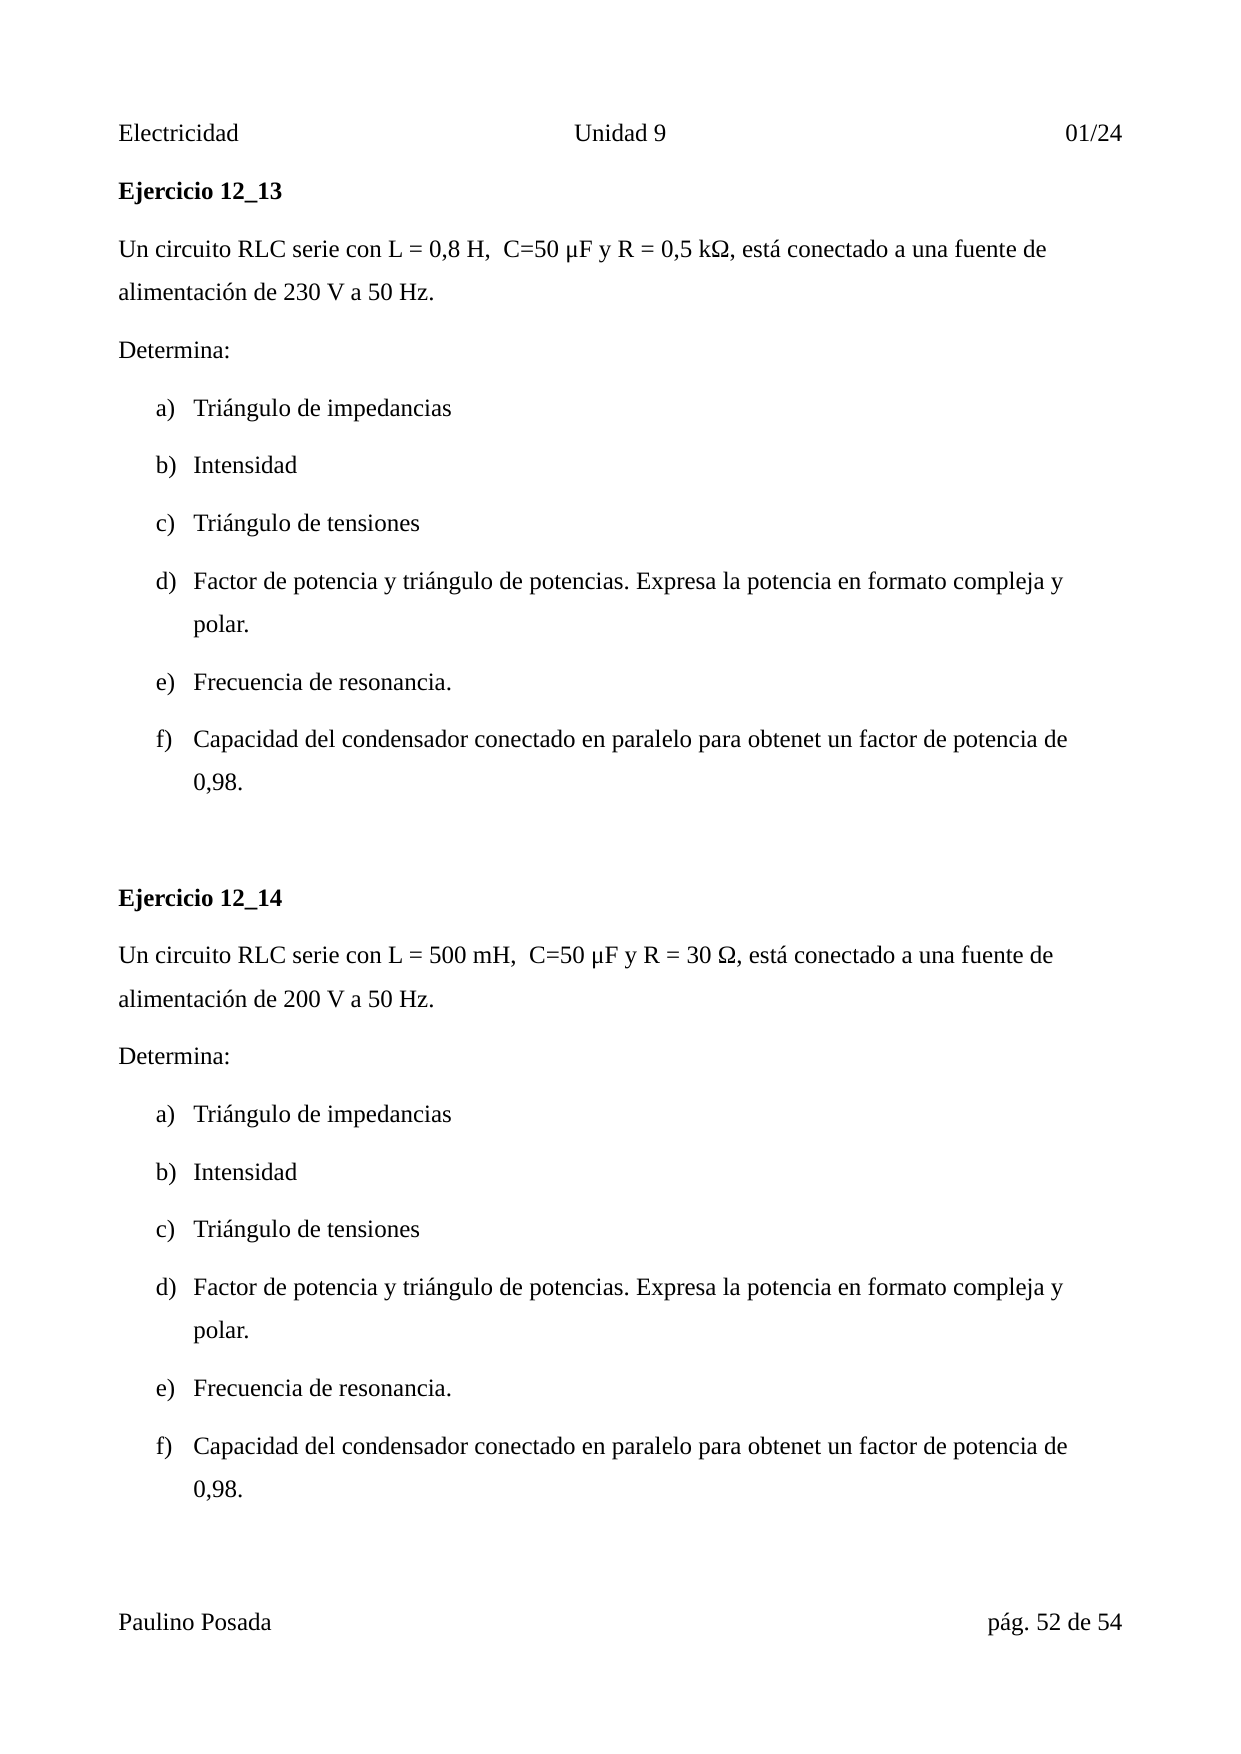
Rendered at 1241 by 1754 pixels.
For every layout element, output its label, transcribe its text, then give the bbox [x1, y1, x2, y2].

list Intensidad [156, 1157, 1122, 1186]
list Frecuencia de resonancia. [156, 1373, 1122, 1402]
list Triángulo de tensiones [156, 508, 1122, 537]
list Capacidad del condensador conectado en paralelo para obtenet un factor de potencia de 0,98. [156, 724, 1122, 796]
text Un circuito RLC serie con L = 0,8 H, C=50 μF y R = 0,5 kΩ, está conectado a una fuente de alimentación de 230 V a 50 Hz. [118, 234, 1122, 306]
text Determina: [118, 1041, 1122, 1070]
list Intensidad [156, 450, 1122, 479]
list Triángulo de impedancias [156, 1099, 1122, 1128]
list Factor de potencia y triángulo de potencias. Expresa la potencia en formato compleja y polar. [156, 1272, 1122, 1344]
text Ejercicio 12_14 [118, 883, 1122, 912]
list Triángulo de tensiones [156, 1214, 1122, 1243]
list Factor de potencia y triángulo de potencias. Expresa la potencia en formato compleja y polar. [156, 566, 1122, 638]
list Triángulo de impedancias [156, 393, 1122, 421]
text Determina: [118, 335, 1122, 364]
text Ejercicio 12_13 [118, 176, 1122, 205]
list Frecuencia de resonancia. [156, 667, 1122, 695]
list Capacidad del condensador conectado en paralelo para obtenet un factor de potencia de 0,98. [156, 1431, 1122, 1503]
text Un circuito RLC serie con L = 500 mH, C=50 μF y R = 30 Ω, está conectado a una fuente de alimentación de 200 V a 50 Hz. [118, 941, 1122, 1012]
